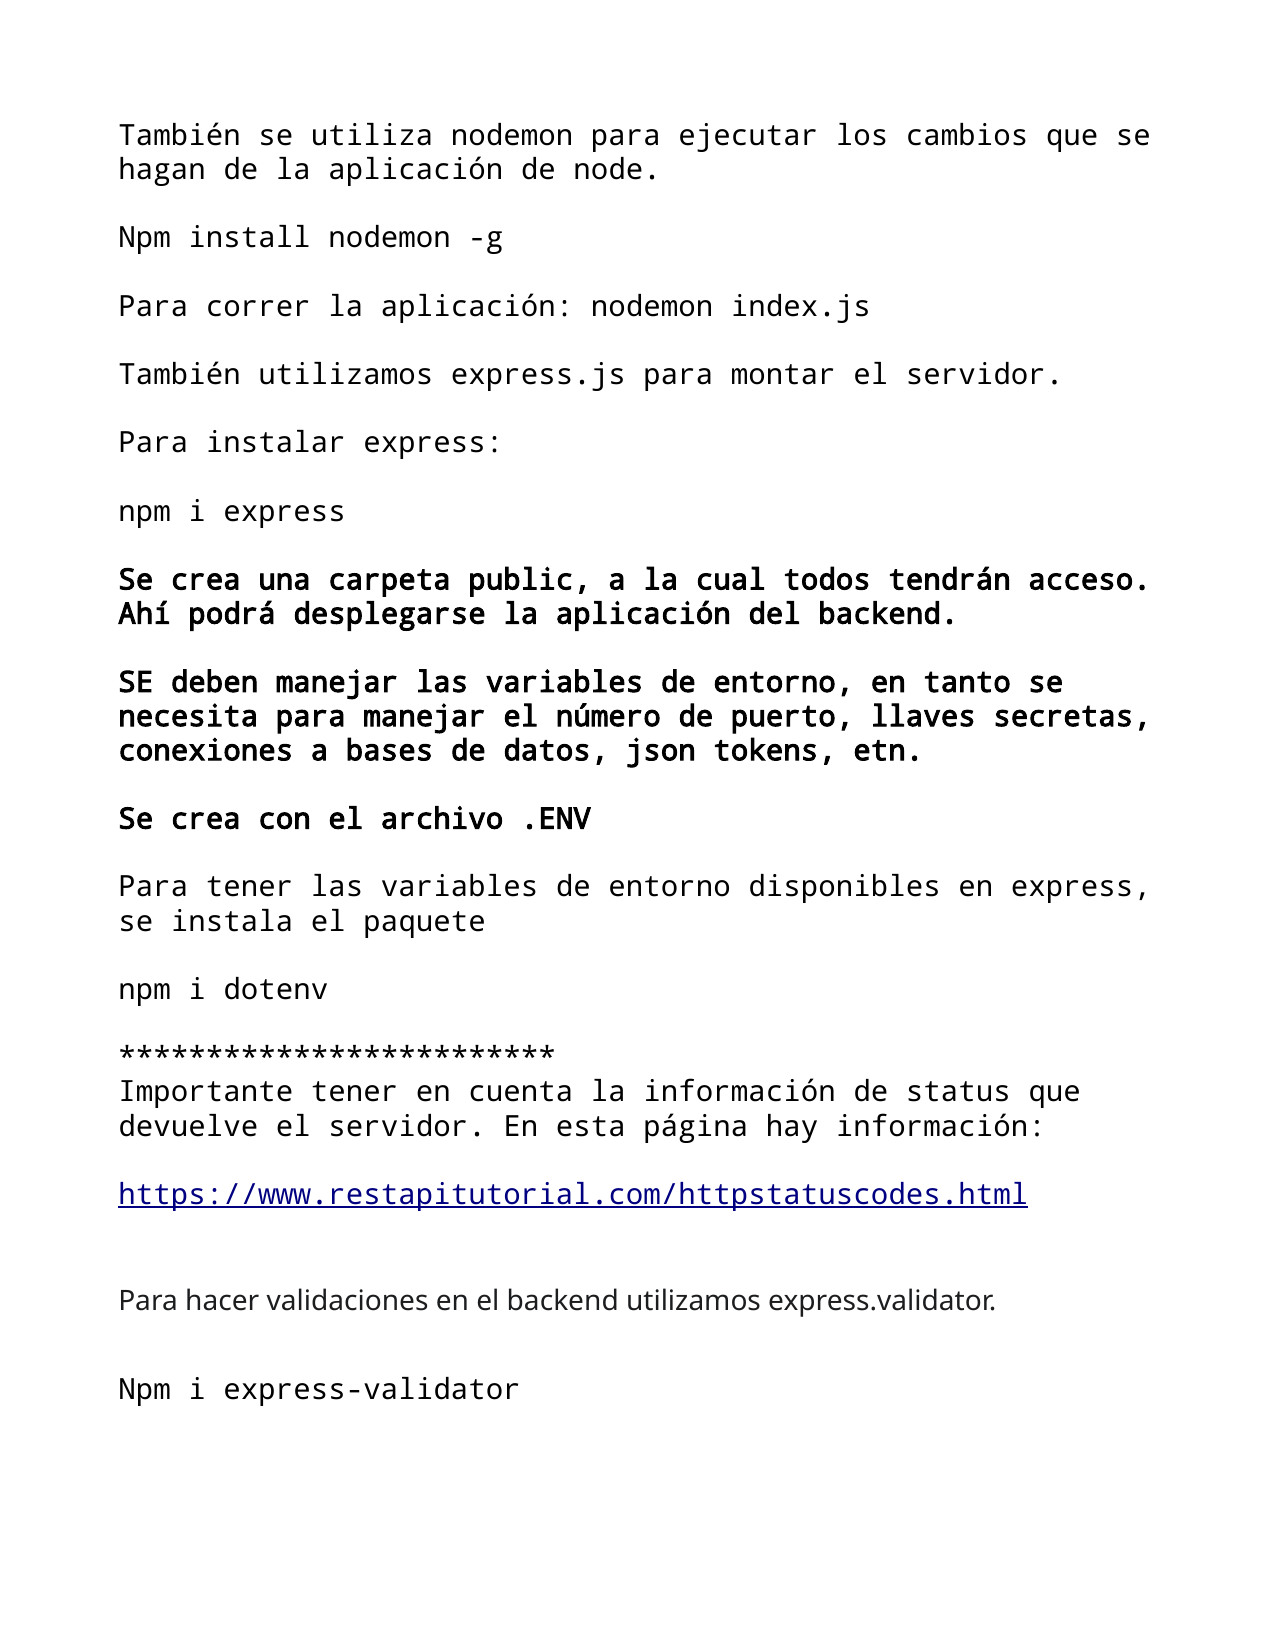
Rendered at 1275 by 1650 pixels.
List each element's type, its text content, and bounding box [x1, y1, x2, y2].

text Se crea una carpeta public, a la cual todos tendrán acceso. Ahí podrá desplegarse la aplicación del backend. [118, 562, 1157, 631]
text https://www.restapitutorial.com/httpstatuscodes.html [118, 1177, 1157, 1211]
text SE deben manejar las variables de entorno, en tanto se necesita para manejar el número de puerto, llaves secretas, conexiones a bases de datos, json tokens, etn. [118, 665, 1157, 767]
text Para instalar express: [118, 426, 1157, 460]
text npm i dotenv [118, 972, 1157, 1006]
text npm i express [118, 494, 1157, 528]
text Se crea con el archivo .ENV [118, 801, 1157, 836]
text ************************* [118, 1041, 1157, 1075]
text Npm install nodemon -g [118, 221, 1157, 255]
text Npm i express-validator [118, 1372, 1157, 1406]
text También se utiliza nodemon para ejecutar los cambios que se hagan de la aplicación de node. [118, 118, 1157, 186]
text Importante tener en cuenta la información de status que devuelve el servidor. En esta página hay información: [118, 1075, 1157, 1143]
text Para correr la aplicación: nodemon index.js [118, 289, 1157, 323]
text También utilizamos express.js para montar el servidor. [118, 357, 1157, 391]
text Para tener las variables de entorno disponibles en express, se instala el paquete [118, 870, 1157, 938]
text Para hacer validaciones en el backend utilizamos express.validator. [118, 1280, 1157, 1318]
